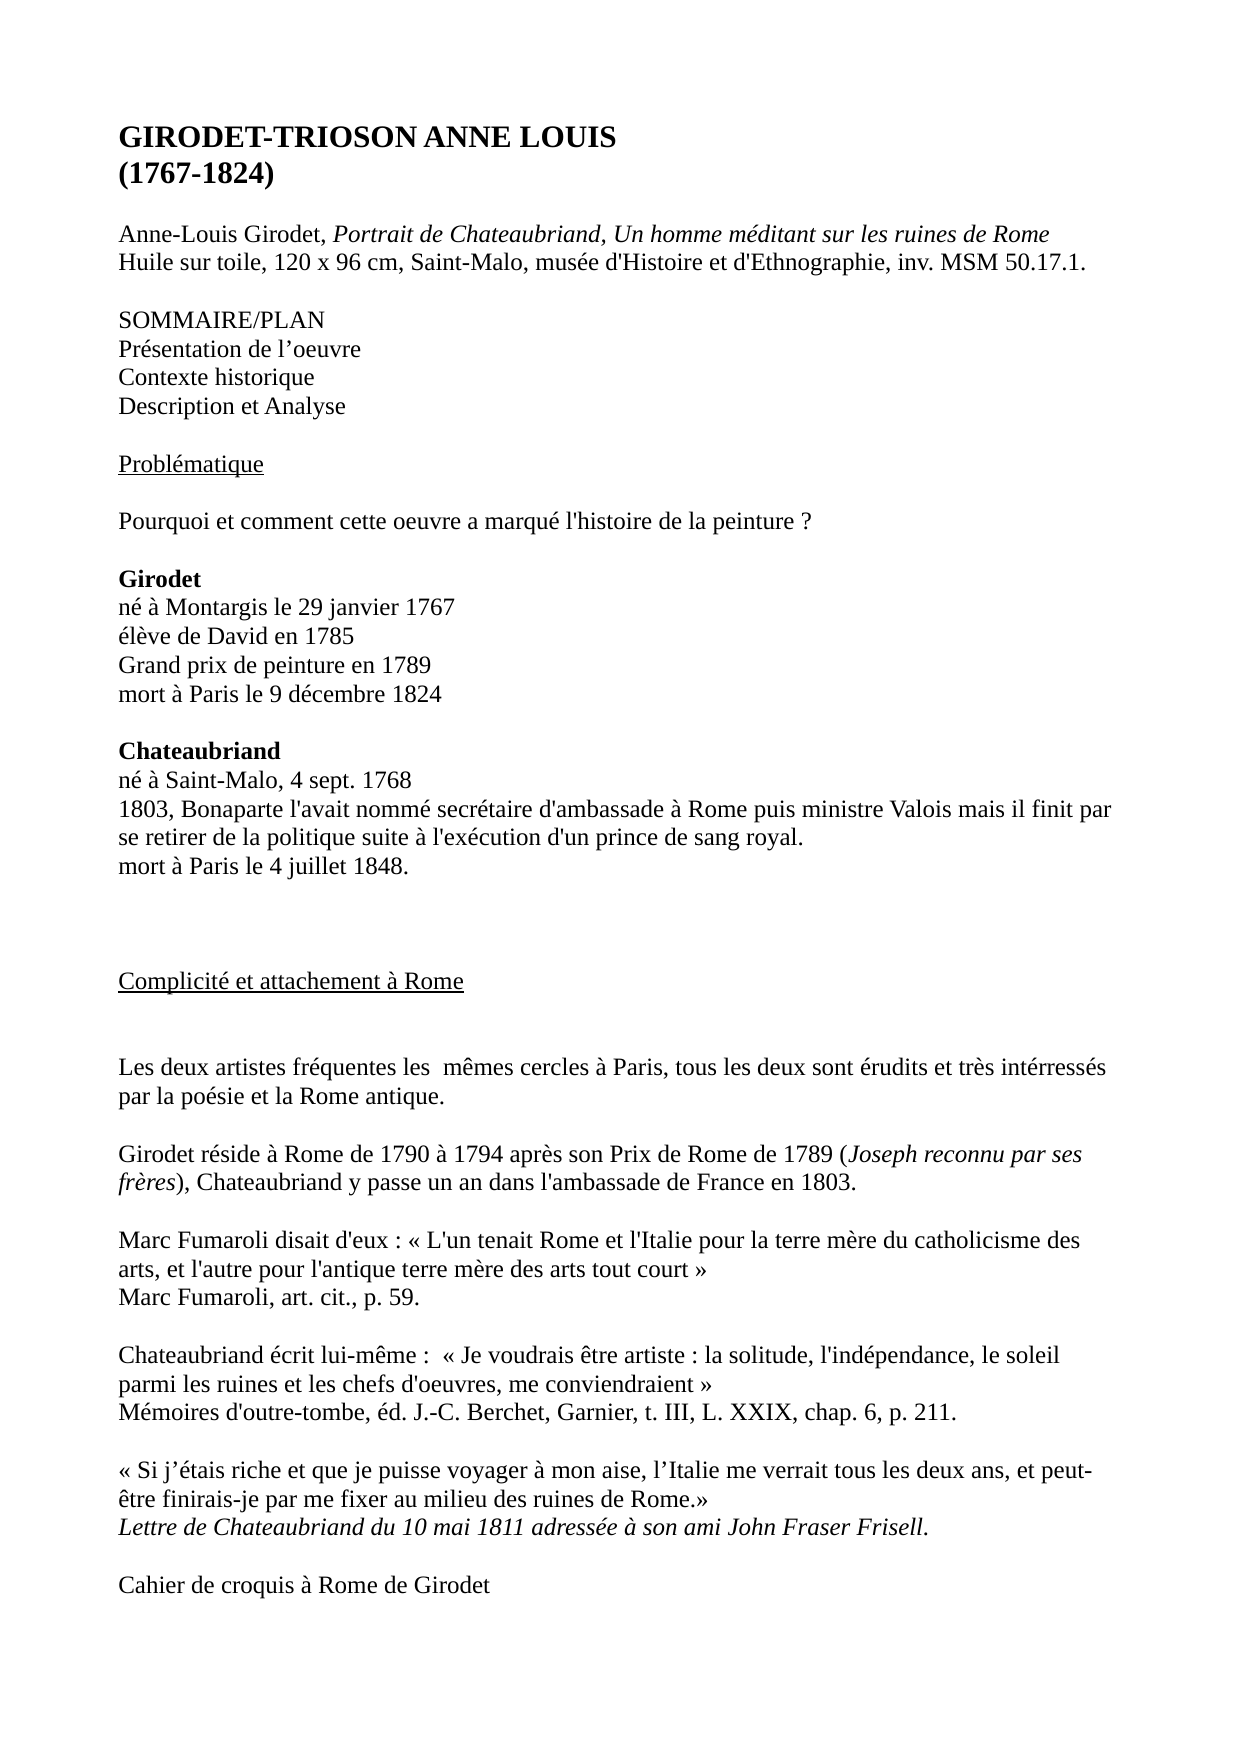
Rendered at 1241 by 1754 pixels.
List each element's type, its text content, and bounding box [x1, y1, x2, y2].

text Complicité et attachement à Rome [118, 966, 1122, 995]
text Girodet réside à Rome de 1790 à 1794 après son Prix de Rome de 1789 (Joseph reconnu par ses frères), Chateaubriand y passe un an dans l'ambassade de France en 1803. [118, 1139, 1122, 1196]
subtitle GIRODET-TRIOSON ANNE LOUIS [118, 118, 1122, 154]
text né à Saint-Malo, 4 sept. 1768 [118, 765, 1122, 794]
text mort à Paris le 9 décembre 1824 [118, 679, 1122, 707]
text Grand prix de peinture en 1789 [118, 650, 1122, 679]
text Description et Analyse [118, 391, 1122, 420]
text Girodet [118, 564, 1122, 592]
text Cahier de croquis à Rome de Girodet [118, 1570, 1122, 1599]
text « Si j’étais riche et que je puisse voyager à mon aise, l’Italie me verrait tous les deux ans, et peut-être finirais-je par me fixer au milieu des ruines de Rome.» [118, 1455, 1122, 1512]
text Anne-Louis Girodet, Portrait de Chateaubriand, Un homme méditant sur les ruines de Rome [118, 219, 1122, 247]
text Lettre de Chateaubriand du 10 mai 1811 adressée à son ami John Fraser Frisell. [118, 1512, 1122, 1541]
text Marc Fumaroli disait d'eux : « L'un tenait Rome et l'Italie pour la terre mère du catholicisme des arts, et l'autre pour l'antique terre mère des arts tout court » [118, 1225, 1122, 1282]
text Huile sur toile, 120 x 96 cm, Saint-Malo, musée d'Histoire et d'Ethnographie, inv. MSM 50.17.1. [118, 247, 1122, 276]
text Marc Fumaroli, art. cit., p. 59. [118, 1282, 1122, 1311]
text Contexte historique [118, 362, 1122, 391]
text 1803, Bonaparte l'avait nommé secrétaire d'ambassade à Rome puis ministre Valois mais il finit par se retirer de la politique suite à l'exécution d'un prince de sang royal. [118, 794, 1122, 851]
text Présentation de l’oeuvre [118, 334, 1122, 362]
text Les deux artistes fréquentes les mêmes cercles à Paris, tous les deux sont érudits et très intérressés par la poésie et la Rome antique. [118, 1052, 1122, 1110]
text Chateaubriand [118, 736, 1122, 765]
text Pourquoi et comment cette oeuvre a marqué l'histoire de la peinture ? [118, 506, 1122, 535]
text Problématique [118, 449, 1122, 477]
text Chateaubriand écrit lui-même : « Je voudrais être artiste : la solitude, l'indépendance, le soleil parmi les ruines et les chefs d'oeuvres, me conviendraient » [118, 1340, 1122, 1397]
text Mémoires d'outre-tombe, éd. J.-C. Berchet, Garnier, t. III, L. XXIX, chap. 6, p. 211. [118, 1397, 1122, 1426]
text SOMMAIRE/PLAN [118, 305, 1122, 334]
text né à Montargis le 29 janvier 1767 [118, 592, 1122, 621]
subtitle (1767-1824) [118, 154, 1122, 190]
text mort à Paris le 4 juillet 1848. [118, 851, 1122, 880]
text élève de David en 1785 [118, 621, 1122, 650]
